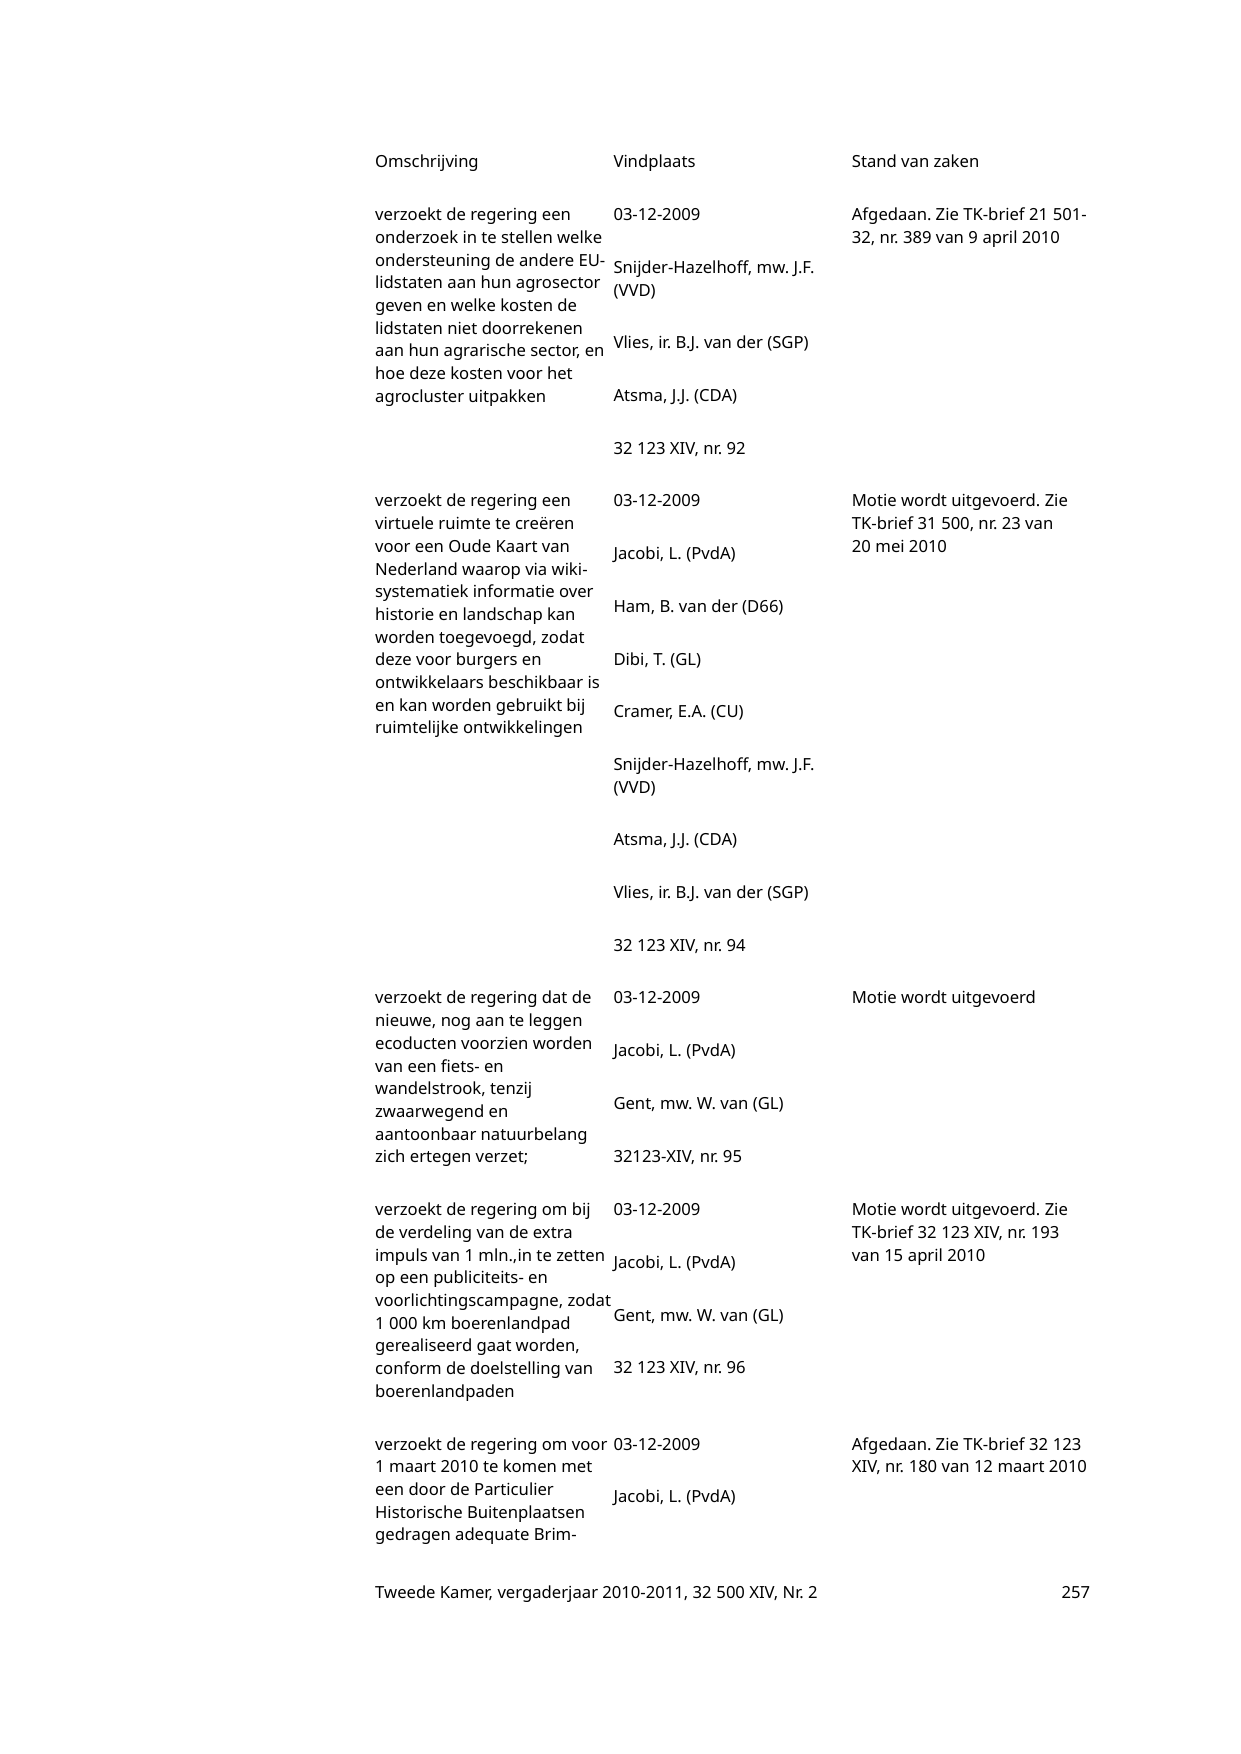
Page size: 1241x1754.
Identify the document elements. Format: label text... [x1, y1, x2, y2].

table_header Stand van zaken [852, 150, 1090, 203]
table_cell verzoekt de regering een virtuele ruimte te creëren voor een Oude Kaart van Nederland waarop via wiki-systematiek informatie over historie en landschap kan worden toegevoegd, zodat deze voor burgers en ontwikkelaars beschikbaar is en kan worden gebruikt bij ruimtelijke ontwikkelingen [375, 489, 613, 986]
table_cell Motie wordt uitgevoerd. Zie TK-brief 32 123 XIV, nr. 193 van 15 april 2010 [852, 1198, 1090, 1432]
table_cell Afgedaan. Zie TK-brief 32 123 XIV, nr. 180 van 12 maart 2010 [852, 1432, 1090, 1546]
table_header Vindplaats [613, 150, 852, 203]
table_cell verzoekt de regering een onderzoek in te stellen welke ondersteuning de andere EU-lidstaten aan hun agrosector geven en welke kosten de lidstaten niet doorrekenen aan hun agrarische sector, en hoe deze kosten voor het agrocluster uitpakken [375, 203, 613, 489]
table_cell verzoekt de regering om voor 1 maart 2010 te komen met een door de Particulier Historische Buitenplaatsen gedragen adequate Brim- [375, 1432, 613, 1546]
table_cell Motie wordt uitgevoerd. Zie TK-brief 31 500, nr. 23 van 20 mei 2010 [852, 489, 1090, 986]
table_cell 03-12-2009 Jacobi, L. (PvdA) [613, 1432, 852, 1546]
table_cell Afgedaan. Zie TK-brief 21 501-32, nr. 389 van 9 april 2010 [852, 203, 1090, 489]
table_cell 03-12-2009 Jacobi, L. (PvdA) Gent, mw. W. van (GL) 32 123 XIV, nr. 96 [613, 1198, 852, 1432]
table_cell 03-12-2009 Jacobi, L. (PvdA) Ham, B. van der (D66) Dibi, T. (GL) Cramer, E.A. (CU) Snijder-Hazelhoff, mw. J.F. (VVD) Atsma, J.J. (CDA) Vlies, ir. B.J. van der (SGP) 32 123 XIV, nr. 94 [613, 489, 852, 986]
table_cell verzoekt de regering dat de nieuwe, nog aan te leggen ecoducten voorzien worden van een fiets- en wandelstrook, tenzij zwaarwegend en aantoonbaar natuurbelang zich ertegen verzet; [375, 986, 613, 1198]
table_cell Motie wordt uitgevoerd [852, 986, 1090, 1198]
table_cell 03-12-2009 Jacobi, L. (PvdA) Gent, mw. W. van (GL) 32123-XIV, nr. 95 [613, 986, 852, 1198]
table_header Omschrijving [375, 150, 613, 203]
table_cell verzoekt de regering om bij de verdeling van de extra impuls van 1 mln.,in te zetten op een publiciteits- en voorlichtingscampagne, zodat 1 000 km boerenlandpad gerealiseerd gaat worden, conform de doelstelling van boerenlandpaden [375, 1198, 613, 1432]
table_cell 03-12-2009 Snijder-Hazelhoff, mw. J.F. (VVD) Vlies, ir. B.J. van der (SGP) Atsma, J.J. (CDA) 32 123 XIV, nr. 92 [613, 203, 852, 489]
